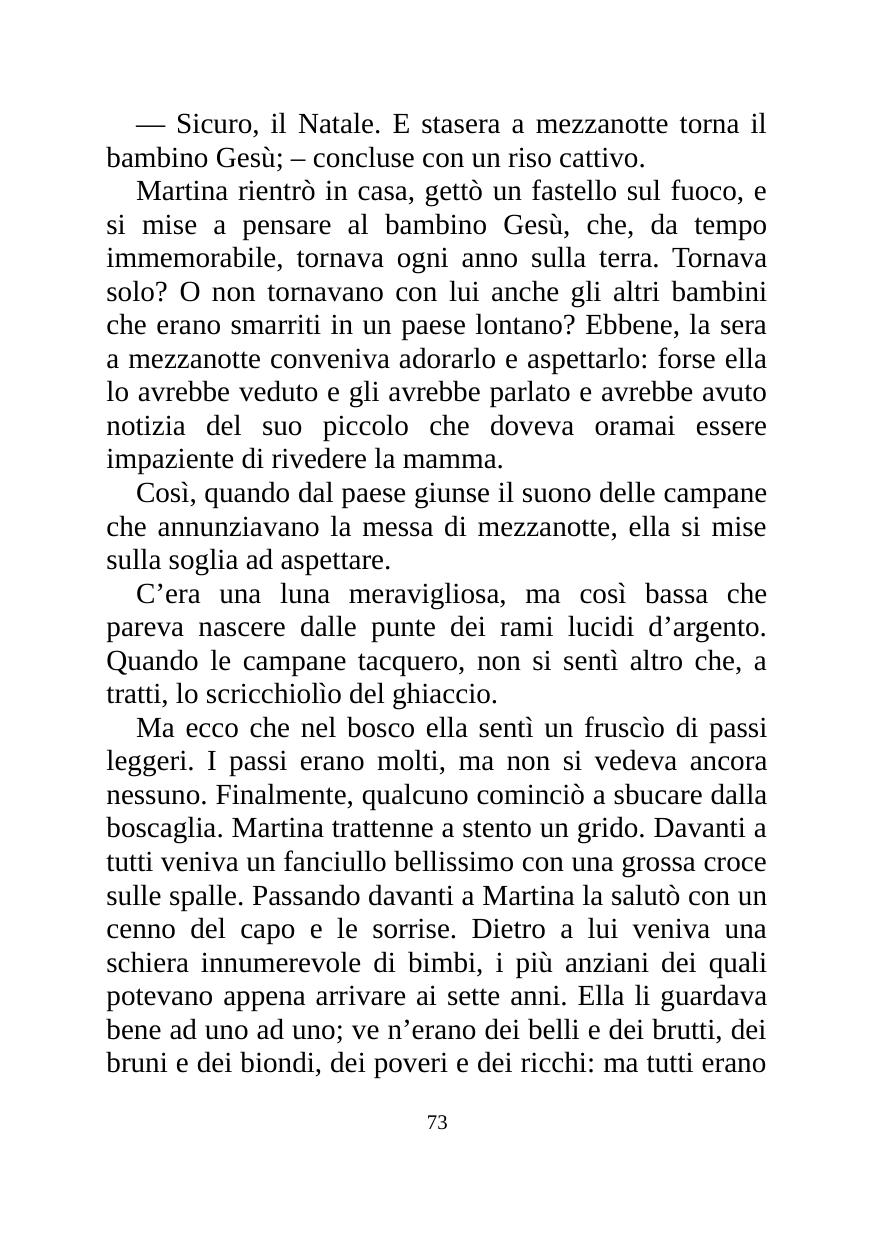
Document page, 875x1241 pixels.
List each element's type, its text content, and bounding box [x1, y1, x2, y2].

text Ma ecco che nel bosco ella sentì un fruscìo di passi leggeri. I passi erano molti, ma non si vedeva ancora nessuno. Finalmente, qualcuno cominciò a sbucare dalla boscaglia. Martina trattenne a stento un grido. Davanti a tutti veniva un fanciullo bellissimo con una grossa croce sulle spalle. Passando davanti a Martina la salutò con un cenno del capo e le sorrise. Dietro a lui veniva una schiera innumerevole di bimbi, i più anziani dei quali potevano appena arrivare ai sette anni. Ella li guardava bene ad uno ad uno; ve n’erano dei belli e dei brutti, dei bruni e dei biondi, dei poveri e dei ricchi: ma tutti erano [106, 710, 768, 1079]
text C’era una luna meravigliosa, ma così bassa che pareva nascere dalle punte dei rami lucidi d’argento. Quando le campane tacquero, non si sentì altro che, a tratti, lo scricchiolìo del ghiaccio. [106, 576, 768, 710]
text Martina rientrò in casa, gettò un fastello sul fuoco, e si mise a pensare al bambino Gesù, che, da tempo immemorabile, tornava ogni anno sulla terra. Tornava solo? O non tornavano con lui anche gli altri bambini che erano smarriti in un paese lontano? Ebbene, la sera a mezzanotte conveniva adorarlo e aspettarlo: forse ella lo avrebbe veduto e gli avrebbe parlato e avrebbe avuto notizia del suo piccolo che doveva oramai essere impaziente di rivedere la mamma. [106, 173, 768, 475]
text Così, quando dal paese giunse il suono delle campane che annunziavano la messa di mezzanotte, ella si mise sulla soglia ad aspettare. [106, 475, 768, 576]
text — Sicuro, il Natale. E stasera a mezzanotte torna il bambino Gesù; – concluse con un riso cattivo. [106, 106, 768, 173]
